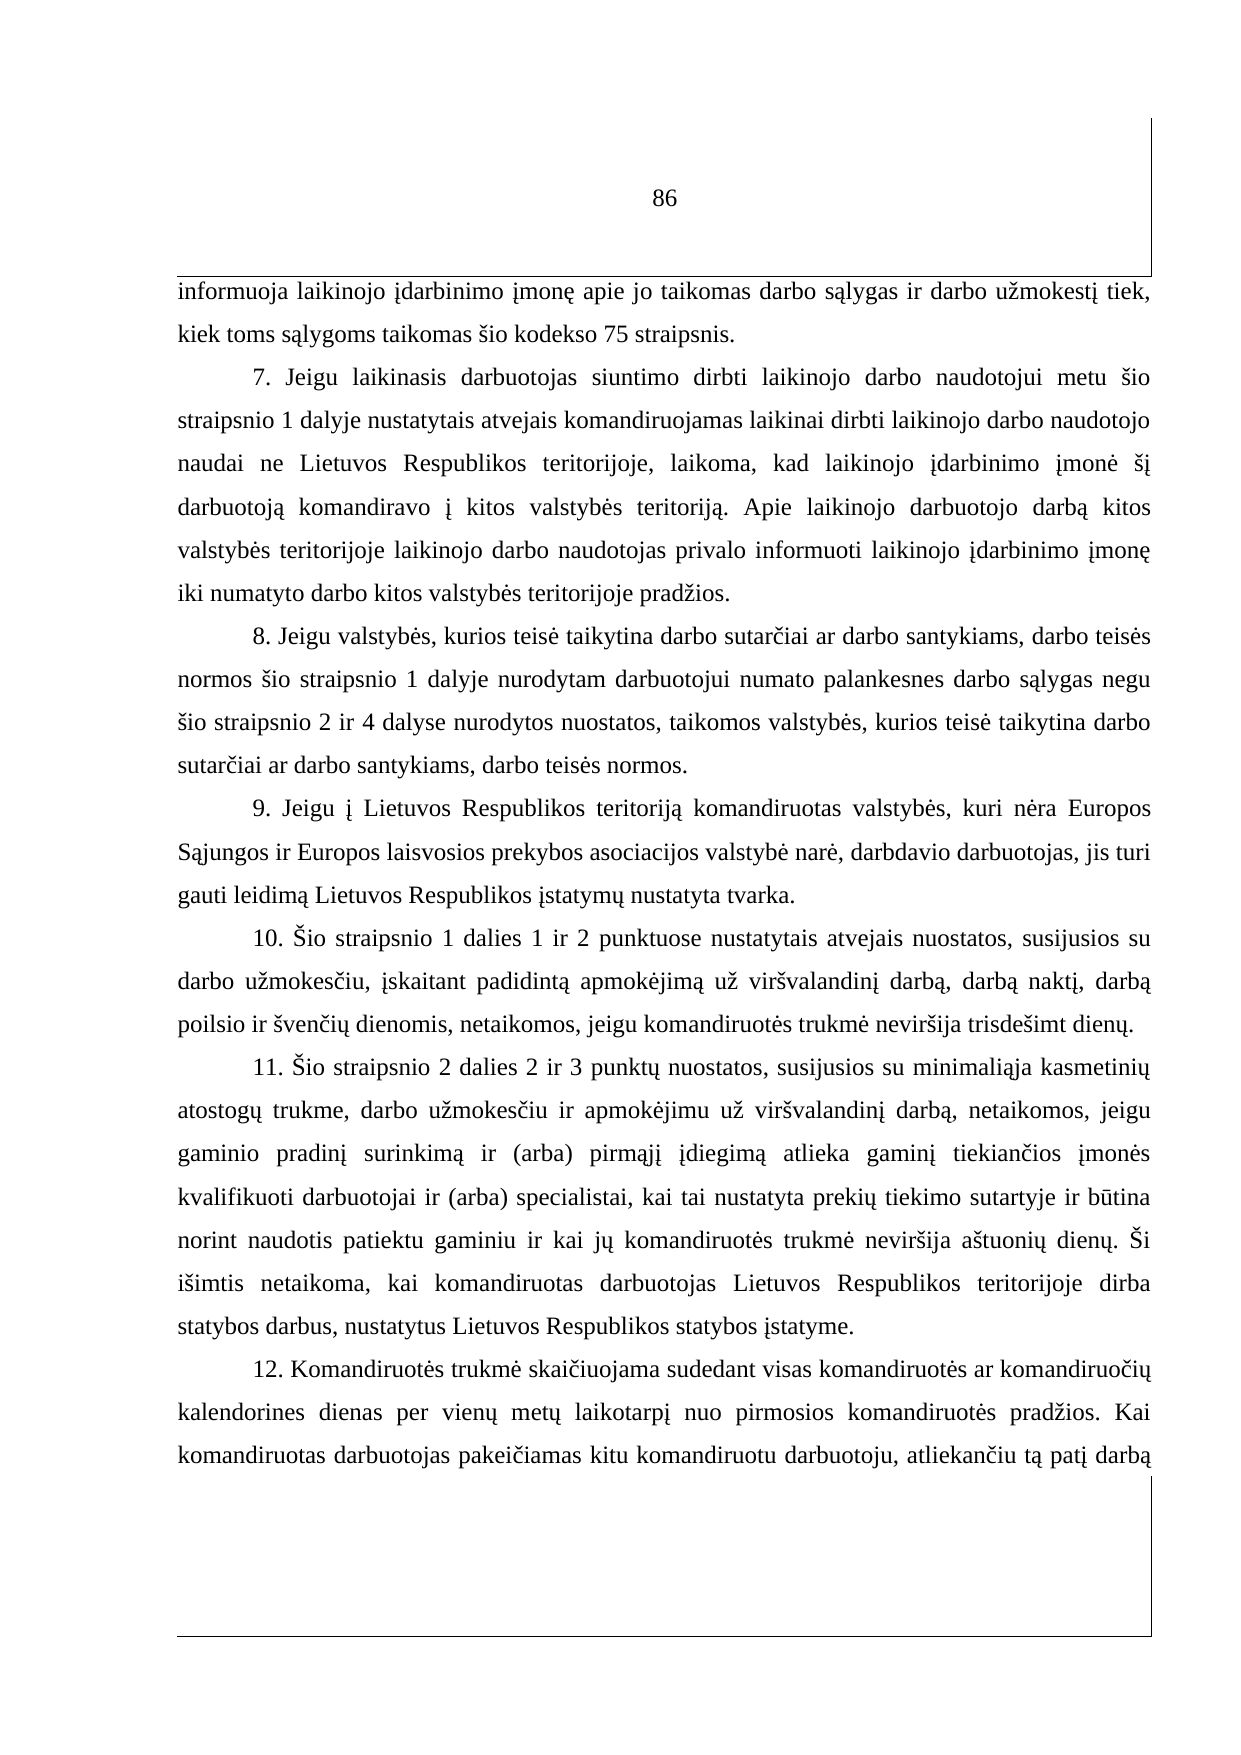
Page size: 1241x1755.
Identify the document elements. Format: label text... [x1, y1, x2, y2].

text 7. Jeigu laikinasis darbuotojas siuntimo dirbti laikinojo darbo naudotojui metu šio straipsnio 1 dalyje nustatytais atvejais komandiruojamas laikinai dirbti laikinojo darbo naudotojo naudai ne Lietuvos Respublikos teritorijoje, laikoma, kad laikinojo įdarbinimo įmonė šį darbuotoją komandiravo į kitos valstybės teritoriją. Apie laikinojo darbuotojo darbą kitos valstybės teritorijoje laikinojo darbo naudotojas privalo informuoti laikinojo įdarbinimo įmonę iki numatyto darbo kitos valstybės teritorijoje pradžios. [177, 362, 1152, 607]
text 10. Šio straipsnio 1 dalies 1 ir 2 punktuose nustatytais atvejais nuostatos, susijusios su darbo užmokesčiu, įskaitant padidintą apmokėjimą už viršvalandinį darbą, darbą naktį, darbą poilsio ir švenčių dienomis, netaikomos, jeigu komandiruotės trukmė neviršija trisdešimt dienų. [177, 923, 1152, 1038]
text informuoja laikinojo įdarbinimo įmonę apie jo taikomas darbo sąlygas ir darbo užmokestį tiek, kiek toms sąlygoms taikomas šio kodekso 75 straipsnis. [177, 276, 1152, 348]
text 12. Komandiruotės trukmė skaičiuojama sudedant visas komandiruotės ar komandiruočių kalendorines dienas per vienų metų laikotarpį nuo pirmosios komandiruotės pradžios. Kai komandiruotas darbuotojas pakeičiamas kitu komandiruotu darbuotoju, atliekančiu tą patį darbą [177, 1354, 1152, 1469]
text 8. Jeigu valstybės, kurios teisė taikytina darbo sutarčiai ar darbo santykiams, darbo teisės normos šio straipsnio 1 dalyje nurodytam darbuotojui numato palankesnes darbo sąlygas negu šio straipsnio 2 ir 4 dalyse nurodytos nuostatos, taikomos valstybės, kurios teisė taikytina darbo sutarčiai ar darbo santykiams, darbo teisės normos. [177, 621, 1152, 779]
text 11. Šio straipsnio 2 dalies 2 ir 3 punktų nuostatos, susijusios su minimaliąja kasmetinių atostogų trukme, darbo užmokesčiu ir apmokėjimu už viršvalandinį darbą, netaikomos, jeigu gaminio pradinį surinkimą ir (arba) pirmąjį įdiegimą atlieka gaminį tiekiančios įmonės kvalifikuoti darbuotojai ir (arba) specialistai, kai tai nustatyta prekių tiekimo sutartyje ir būtina norint naudotis patiektu gaminiu ir kai jų komandiruotės trukmė neviršija aštuonių dienų. Ši išimtis netaikoma, kai komandiruotas darbuotojas Lietuvos Respublikos teritorijoje dirba statybos darbus, nustatytus Lietuvos Respublikos statybos įstatyme. [177, 1052, 1152, 1340]
text 9. Jeigu į Lietuvos Respublikos teritoriją komandiruotas valstybės, kuri nėra Europos Sąjungos ir Europos laisvosios prekybos asociacijos valstybė narė, darbdavio darbuotojas, jis turi gauti leidimą Lietuvos Respublikos įstatymų nustatyta tvarka. [177, 793, 1152, 908]
